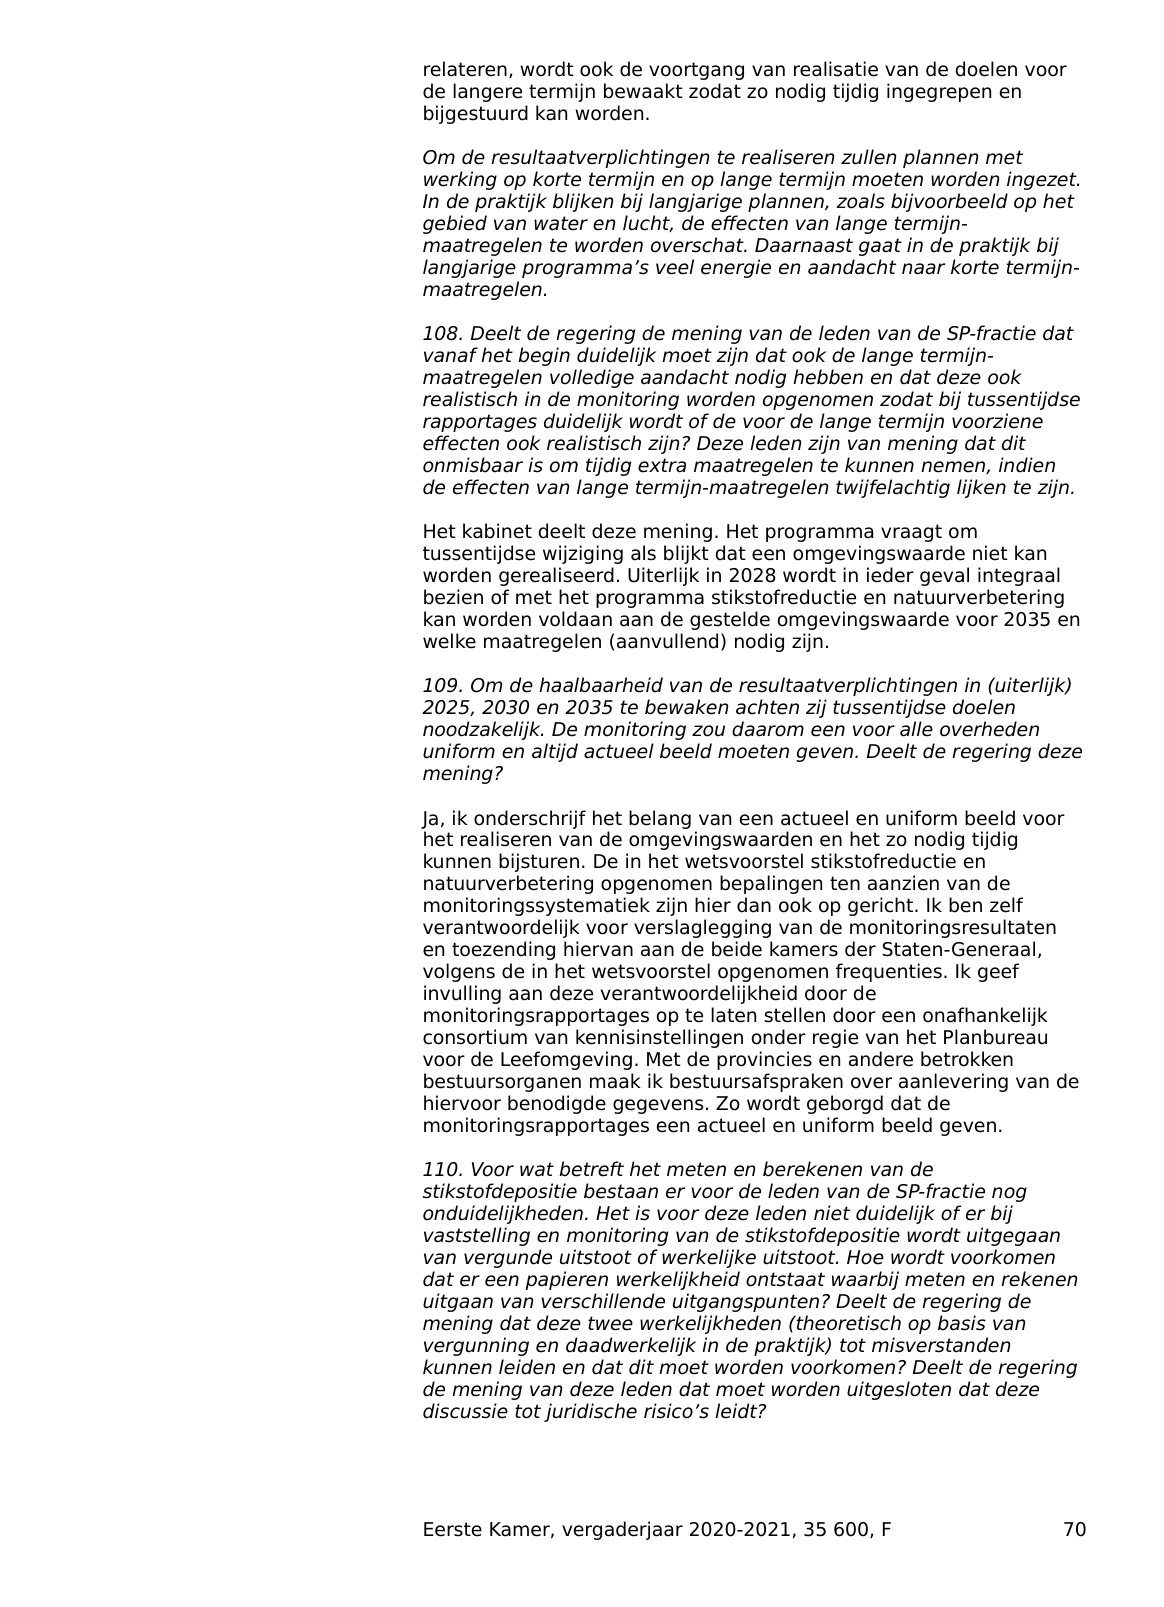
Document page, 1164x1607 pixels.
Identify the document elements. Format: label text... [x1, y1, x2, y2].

text 108. Deelt de regering de mening van de leden van de SP-fractie dat vanaf het begin duidelijk moet zijn dat ook de lange termijn-maatregelen volledige aandacht nodig hebben en dat deze ook realistisch in de monitoring worden opgenomen zodat bij tussentijdse rapportages duidelijk wordt of de voor de lange termijn voorziene effecten ook realistisch zijn? Deze leden zijn van mening dat dit onmisbaar is om tijdig extra maatregelen te kunnen nemen, indien de effecten van lange termijn-maatregelen twijfelachtig lijken te zijn. [422, 323, 1087, 499]
text Ja, ik onderschrijf het belang van een actueel en uniform beeld voor het realiseren van de omgevingswaarden en het zo nodig tijdig kunnen bijsturen. De in het wetsvoorstel stikstofreductie en natuurverbetering opgenomen bepalingen ten aanzien van de monitoringssystematiek zijn hier dan ook op gericht. Ik ben zelf verantwoordelijk voor verslaglegging van de monitoringsresultaten en toezending hiervan aan de beide kamers der Staten-Generaal, volgens de in het wetsvoorstel opgenomen frequenties. Ik geef invulling aan deze verantwoordelijkheid door de monitoringsrapportages op te laten stellen door een onafhankelijk consortium van kennisinstellingen onder regie van het Planbureau voor de Leefomgeving. Met de provincies en andere betrokken bestuursorganen maak ik bestuursafspraken over aanlevering van de hiervoor benodigde gegevens. Zo wordt geborgd dat de monitoringsrapportages een actueel en uniform beeld geven. [422, 807, 1087, 1137]
text 110. Voor wat betreft het meten en berekenen van de stikstofdepositie bestaan er voor de leden van de SP-fractie nog onduidelijkheden. Het is voor deze leden niet duidelijk of er bij vaststelling en monitoring van de stikstofdepositie wordt uitgegaan van vergunde uitstoot of werkelijke uitstoot. Hoe wordt voorkomen dat er een papieren werkelijkheid ontstaat waarbij meten en rekenen uitgaan van verschillende uitgangspunten? Deelt de regering de mening dat deze twee werkelijkheden (theoretisch op basis van vergunning en daadwerkelijk in de praktijk) tot misverstanden kunnen leiden en dat dit moet worden voorkomen? Deelt de regering de mening van deze leden dat moet worden uitgesloten dat deze discussie tot juridische risico’s leidt? [422, 1159, 1087, 1423]
text Om de resultaatverplichtingen te realiseren zullen plannen met werking op korte termijn en op lange termijn moeten worden ingezet. In de praktijk blijken bij langjarige plannen, zoals bijvoorbeeld op het gebied van water en lucht, de effecten van lange termijn-maatregelen te worden overschat. Daarnaast gaat in de praktijk bij langjarige programma’s veel energie en aandacht naar korte termijn-maatregelen. [422, 147, 1087, 301]
text Het kabinet deelt deze mening. Het programma vraagt om tussentijdse wijziging als blijkt dat een omgevingswaarde niet kan worden gerealiseerd. Uiterlijk in 2028 wordt in ieder geval integraal bezien of met het programma stikstofreductie en natuurverbetering kan worden voldaan aan de gestelde omgevingswaarde voor 2035 en welke maatregelen (aanvullend) nodig zijn. [422, 521, 1087, 653]
text relateren, wordt ook de voortgang van realisatie van de doelen voor de langere termijn bewaakt zodat zo nodig tijdig ingegrepen en bijgestuurd kan worden. [422, 59, 1087, 125]
text 109. Om de haalbaarheid van de resultaatverplichtingen in (uiterlijk) 2025, 2030 en 2035 te bewaken achten zij tussentijdse doelen noodzakelijk. De monitoring zou daarom een voor alle overheden uniform en altijd actueel beeld moeten geven. Deelt de regering deze mening? [422, 675, 1087, 785]
